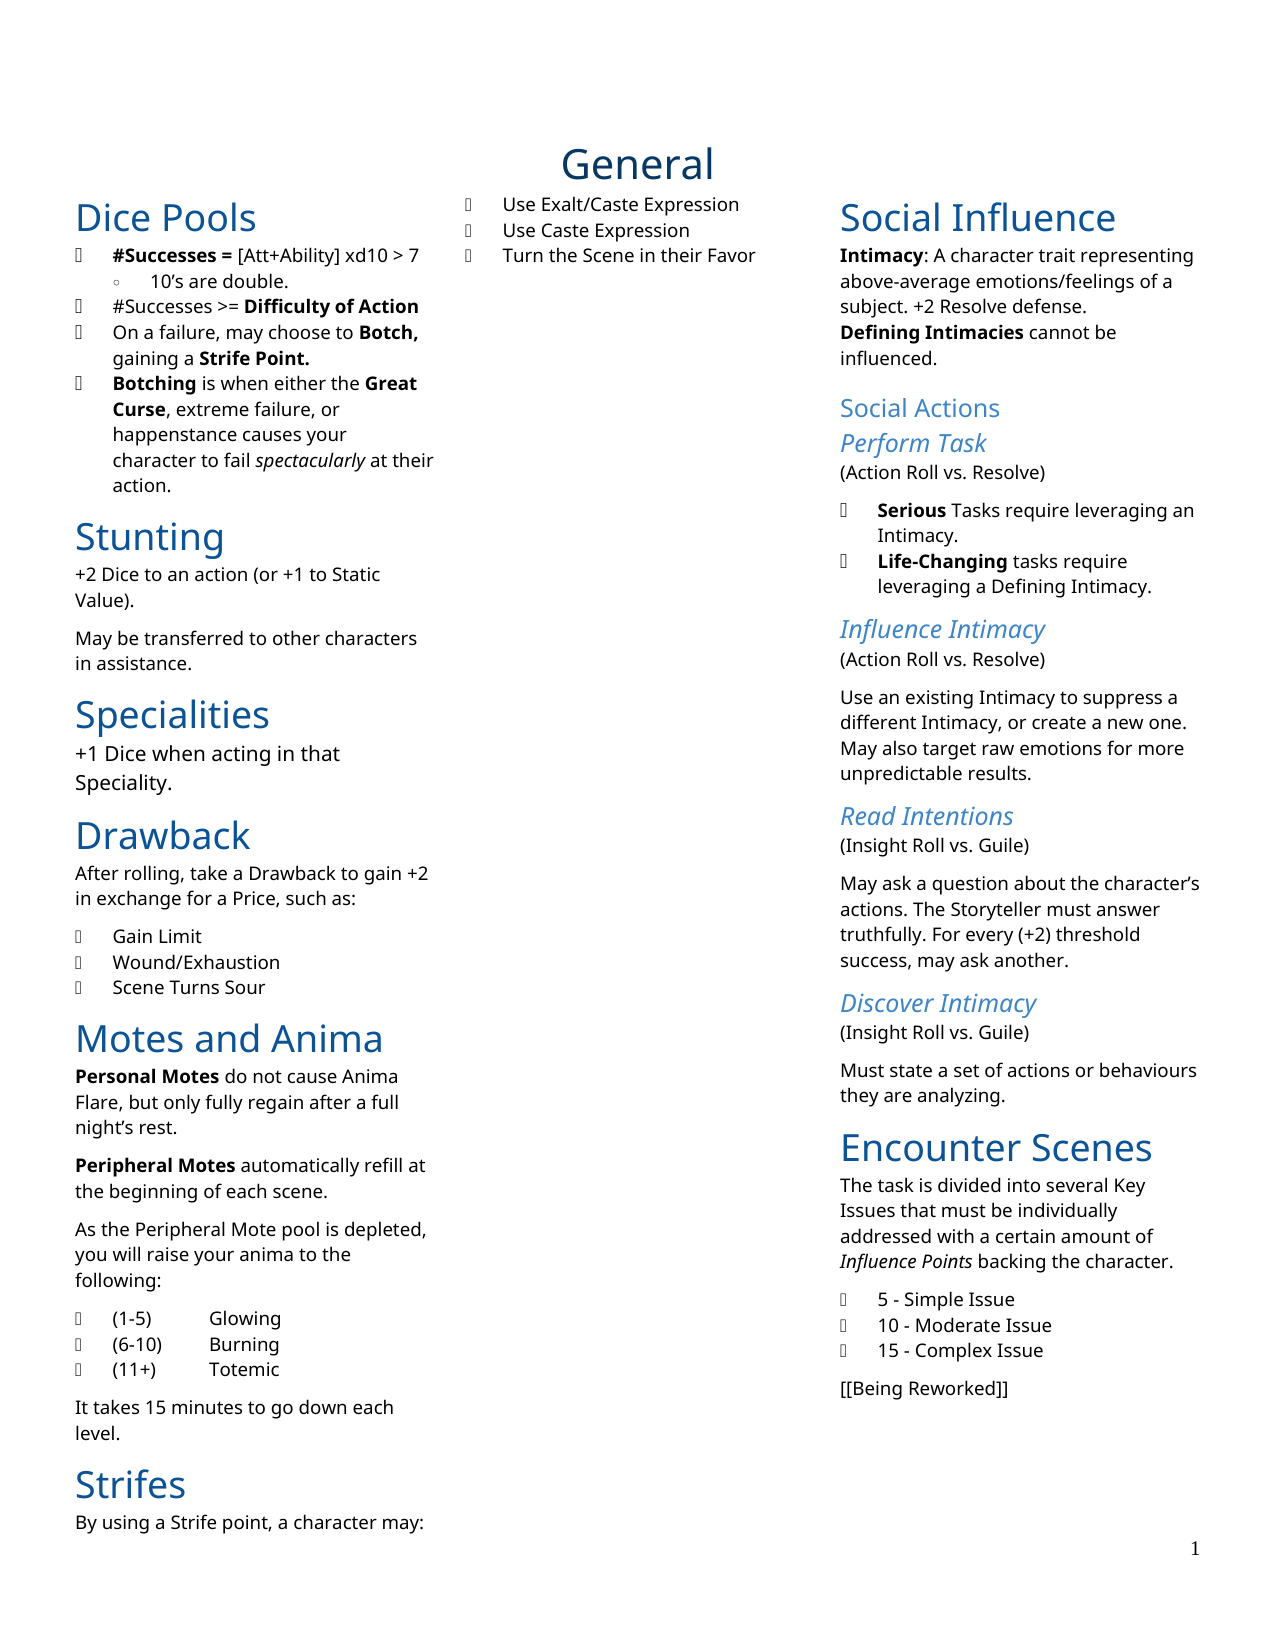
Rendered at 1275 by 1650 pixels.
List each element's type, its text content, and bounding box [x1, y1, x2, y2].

list 10’s are double. [112, 268, 435, 294]
text May be transferred to other characters in assistance. [75, 625, 435, 676]
text Must state a set of actions or behaviours they are analyzing. [840, 1057, 1200, 1108]
text By using a Strife point, a character may: [75, 1509, 435, 1534]
list (6-10) Burning [75, 1331, 435, 1356]
text Intimacy: A character trait representing above-average emotions/feelings of a subject. +2 Resolve defense. Defining Intimacies cannot be influenced. [840, 243, 1200, 370]
list 10 - Moderate Issue [840, 1312, 1200, 1337]
subtitle Perform Task [840, 425, 1200, 459]
text +1 Dice when acting in that Speciality. [75, 739, 435, 796]
list #Successes >= Difficulty of Action [75, 294, 435, 319]
subtitle Influence Intimacy [840, 612, 1200, 646]
text May ask a question about the character’s actions. The Storyteller must answer truthfully. For every (+2) threshold success, may ask another. [840, 871, 1200, 973]
list (11+) Totemic [75, 1356, 435, 1382]
subtitle Motes and Anima [75, 1013, 435, 1064]
text It takes 15 minutes to go down each level. [75, 1394, 435, 1445]
text Personal Motes do not cause Anima Flare, but only fully regain after a full night’s rest. [75, 1064, 435, 1140]
subtitle Dice Pools [75, 192, 435, 243]
text +2 Dice to an action (or +1 to Static Value). [75, 561, 435, 612]
text (Action Roll vs. Resolve) [840, 459, 1200, 485]
list Wound/Exhaustion [75, 949, 435, 974]
subtitle Specialities [75, 688, 435, 739]
subtitle Social Actions [840, 391, 1200, 425]
subtitle Strifes [75, 1458, 435, 1509]
list 5 - Simple Issue [840, 1286, 1200, 1312]
list On a failure, may choose to Botch, gaining a Strife Point. [75, 319, 435, 370]
subtitle Social Influence [840, 192, 1200, 243]
subtitle General [75, 135, 1200, 192]
list (1-5) Glowing [75, 1305, 435, 1331]
list Life-Changing tasks require leveraging a Defining Intimacy. [840, 548, 1200, 599]
list Turn the Scene in their Favor [465, 243, 810, 268]
text Peripheral Motes automatically refill at the beginning of each scene. [75, 1153, 435, 1204]
subtitle Stunting [75, 510, 435, 561]
list Use Exalt/Caste Expression [465, 192, 810, 217]
text (Insight Roll vs. Guile) [840, 1019, 1200, 1045]
subtitle Drawback [75, 809, 435, 860]
list Use Caste Expression [465, 217, 810, 243]
subtitle Read Intentions [840, 798, 1200, 833]
text The task is divided into several Key Issues that must be individually addressed with a certain amount of Influence Points backing the character. [840, 1172, 1200, 1274]
text Use an existing Intimacy to suppress a different Intimacy, or create a new one. May also target raw emotions for more unpredictable results. [840, 684, 1200, 786]
list #Successes = [Att+Ability] xd10 > 7 [75, 243, 435, 268]
list 15 - Complex Issue [840, 1337, 1200, 1363]
list Scene Turns Sour [75, 974, 435, 1000]
text After rolling, take a Drawback to gain +2 in exchange for a Price, such as: [75, 860, 435, 911]
subtitle Discover Intimacy [840, 985, 1200, 1019]
list Gain Limit [75, 923, 435, 949]
text (Insight Roll vs. Guile) [840, 833, 1200, 858]
text [[Being Reworked]] [840, 1376, 1200, 1401]
text (Action Roll vs. Resolve) [840, 646, 1200, 671]
list Serious Tasks require leveraging an Intimacy. [840, 497, 1200, 548]
subtitle Encounter Scenes [840, 1121, 1200, 1172]
text As the Peripheral Mote pool is depleted, you will raise your anima to the following: [75, 1216, 435, 1293]
list Botching is when either the Great Curse, extreme failure, or happenstance causes your character to fail spectacularly at their action. [75, 370, 435, 498]
